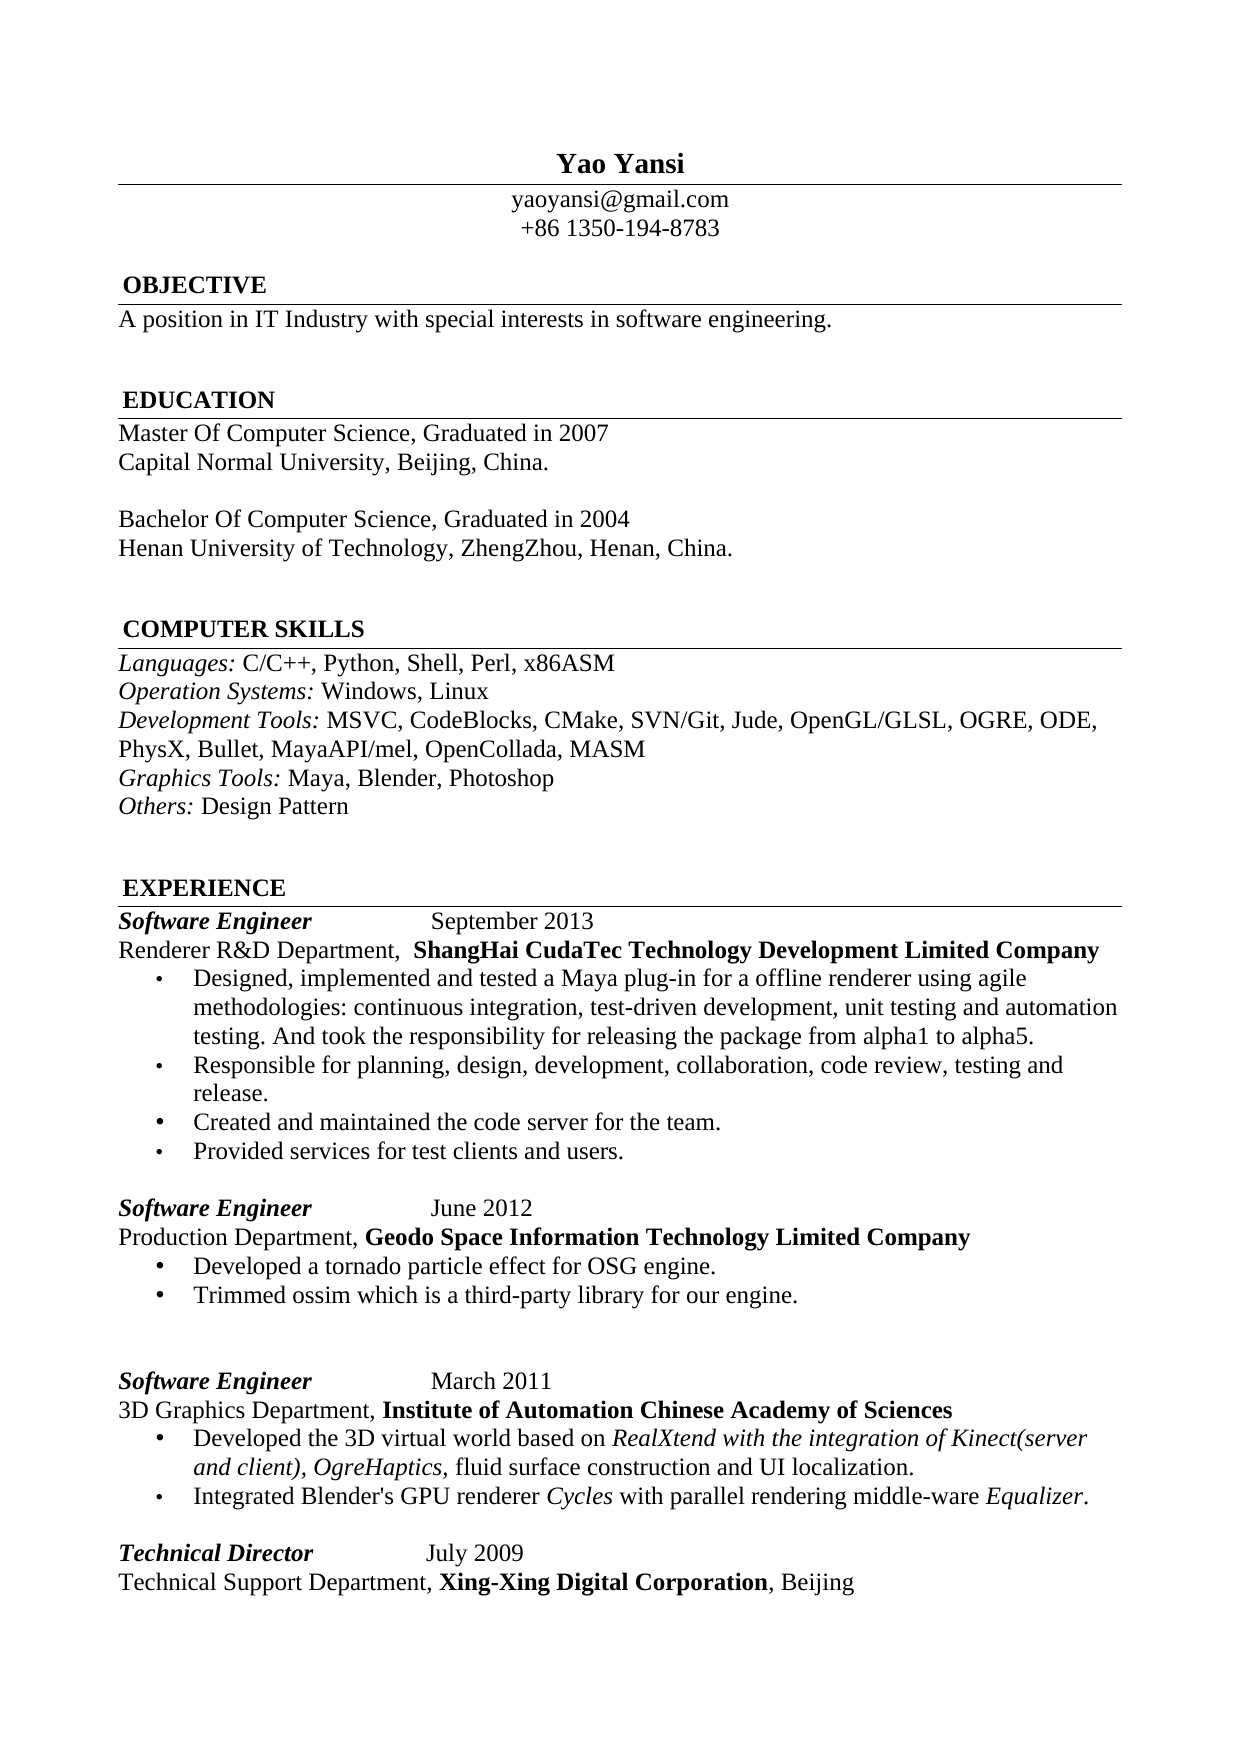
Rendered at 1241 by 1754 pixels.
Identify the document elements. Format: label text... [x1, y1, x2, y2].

list Designed, implemented and tested a Maya plug-in for a offline renderer using agile methodologies: continuous integration, test-driven development, unit testing and automation testing. And took the responsibility for releasing the package from alpha1 to alpha5. [156, 963, 1122, 1050]
text A position in IT Industry with special interests in software engineering. [118, 305, 1122, 332]
text Software Engineer September 2013 [118, 907, 1122, 935]
list Developed a tornado particle effect for OSG engine. [156, 1251, 1122, 1280]
text Technical Director July 2009 [118, 1538, 1122, 1567]
list Trimmed ossim which is a third-party library for our engine. [156, 1280, 1122, 1308]
text Software Engineer March 2011 [118, 1366, 1122, 1395]
text 3D Graphics Department, Institute of Automation Chinese Academy of Sciences [118, 1395, 1122, 1423]
text Development Tools: MSVC, CodeBlocks, CMake, SVN/Git, Jude, OpenGL/GLSL, OGRE, ODE, PhysX, Bullet, MayaAPI/mel, OpenCollada, MASM [118, 705, 1122, 763]
list Created and maintained the code server for the team. [156, 1107, 1122, 1136]
text Production Department, Geodo Space Information Technology Limited Company [118, 1222, 1122, 1251]
text EDUCATION [118, 381, 1122, 418]
list Responsible for planning, design, development, collaboration, code review, testing and release. [156, 1050, 1122, 1107]
list Provided services for test clients and users. [156, 1136, 1122, 1165]
text Henan University of Technology, ZhengZhou, Henan, China. [118, 533, 1122, 562]
text Operation Systems: Windows, Linux [118, 676, 1122, 705]
text Software Engineer June 2012 [118, 1193, 1122, 1222]
text Renderer R&D Department, ShangHai CudaTec Technology Development Limited Company [118, 935, 1122, 963]
list Integrated Blender's GPU renderer Cycles with parallel rendering middle-ware Equalizer. [156, 1481, 1122, 1510]
text Bachelor Of Computer Science, Graduated in 2004 [118, 504, 1122, 533]
text COMPUTER SKILLS [118, 610, 1122, 648]
text Graphics Tools: Maya, Blender, Photoshop [118, 763, 1122, 791]
list Developed the 3D virtual world based on RealXtend with the integration of Kinect(server and client), OgreHaptics, fluid surface construction and UI localization. [156, 1423, 1122, 1481]
text OBJECTIVE [118, 266, 1122, 304]
text +86 1350-194-8783 [118, 213, 1122, 242]
text Master Of Computer Science, Graduated in 2007 [118, 419, 1122, 447]
text EXPERIENCE [118, 868, 1122, 906]
text Yao Yansi [118, 142, 1122, 184]
text Languages: C/C++, Python, Shell, Perl, x86ASM [118, 649, 1122, 676]
text Technical Support Department, Xing-Xing Digital Corporation, Beijing [118, 1567, 1122, 1596]
text Capital Normal University, Beijing, China. [118, 447, 1122, 476]
text yaoyansi@gmail.com [118, 185, 1122, 213]
text Others: Design Pattern [118, 791, 1122, 820]
